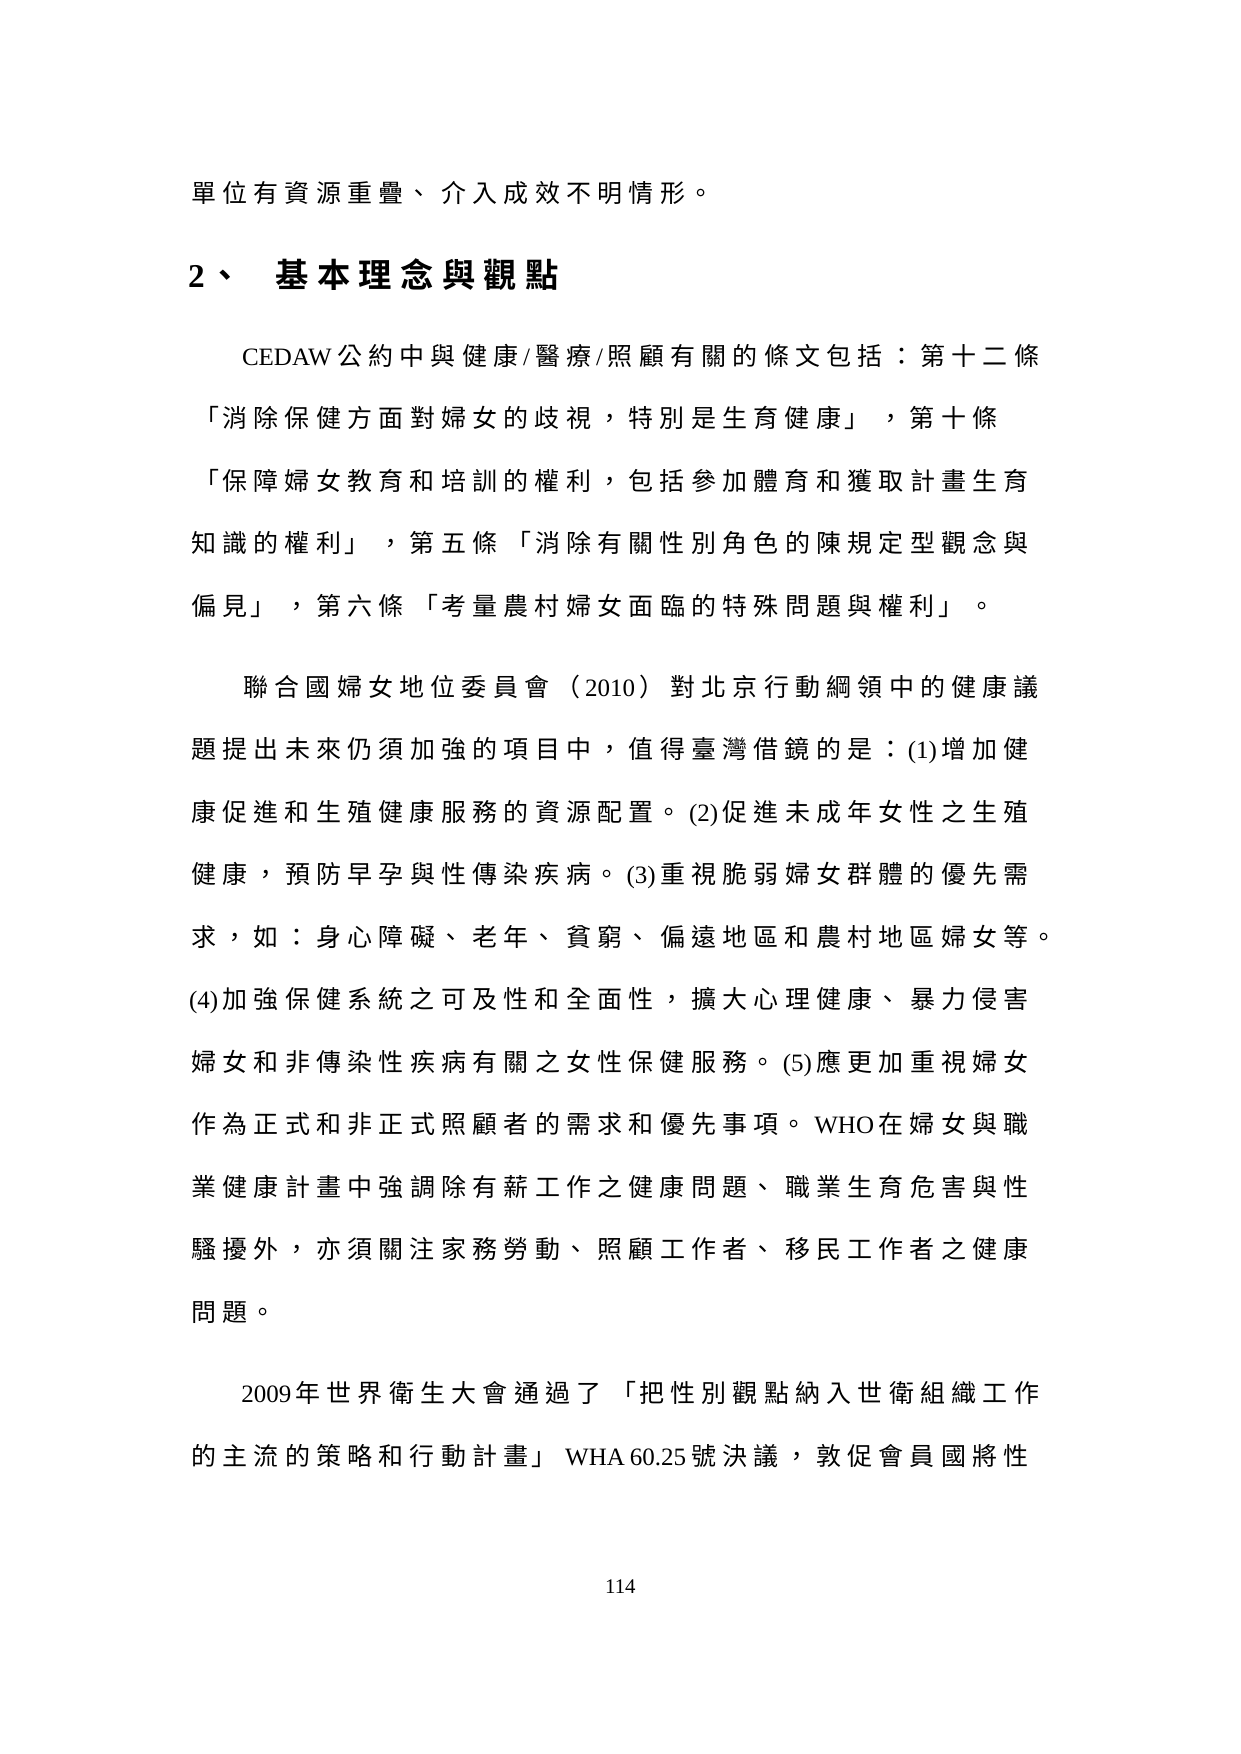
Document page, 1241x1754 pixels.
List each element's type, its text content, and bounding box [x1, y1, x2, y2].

text 單位有資源重疊、介入成效不明情形。 [188, 150, 1052, 212]
text 聯合國婦女地位委員會（2010）對北京行動綱領中的健康議題提出未來仍須加強的項目中，值得臺灣借鏡的是：(1)增加健康促進和生殖健康服務的資源配置。(2)促進未成年女性之生殖健康，預防早孕與性傳染疾病。(3)重視脆弱婦女群體的優先需求，如：身心障礙、老年、貧窮、偏遠地區和農村地區婦女等。(4)加強保健系統之可及性和全面性，擴大心理健康、暴力侵害婦女和非傳染性疾病有關之女性保健服務。(5)應更加重視婦女作為正式和非正式照顧者的需求和優先事項。WHO在婦女與職業健康計畫中強調除有薪工作之健康問題、職業生育危害與性騷擾外，亦須關注家務勞動、照顧工作者、移民工作者之健康問題。 [188, 644, 1052, 1331]
text 2009年世界衛生大會通過了「把性別觀點納入世衛組織工作的主流的策略和行動計畫」WHA 60.25號決議，敦促會員國將性 [188, 1350, 1052, 1475]
list 基本理念與觀點 [188, 231, 1052, 294]
text CEDAW公約中與健康/醫療/照顧有關的條文包括：第十二條「消除保健方面對婦女的歧視，特別是生育健康」，第十條「保障婦女教育和培訓的權利，包括參加體育和獲取計畫生育知識的權利」，第五條「消除有關性別角色的陳規定型觀念與偏見」，第六條「考量農村婦女面臨的特殊問題與權利」。 [188, 312, 1052, 625]
